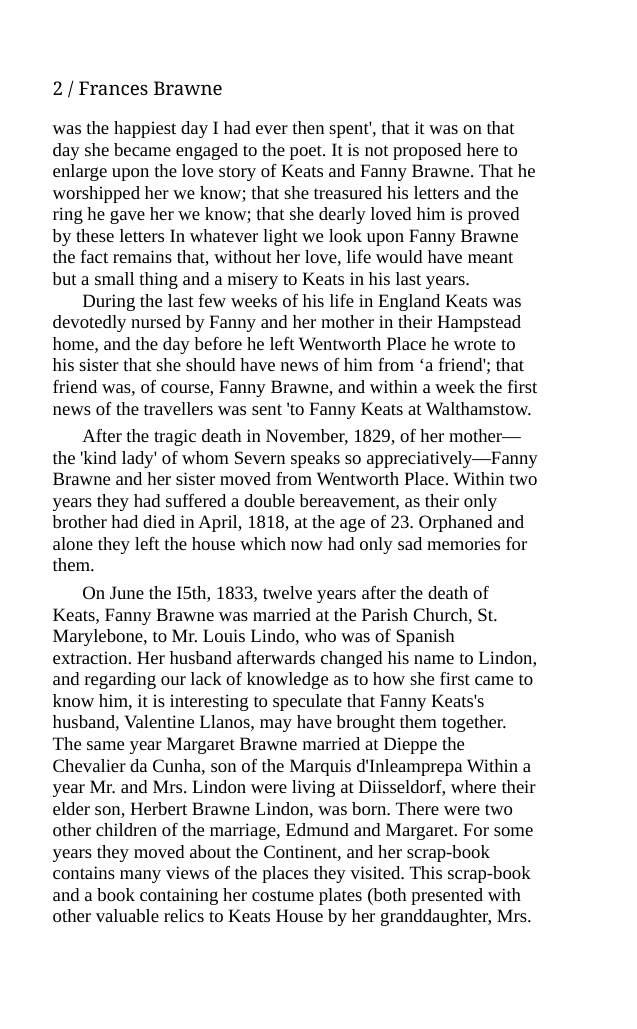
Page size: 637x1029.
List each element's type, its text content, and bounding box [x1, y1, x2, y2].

text was the happiest day I had ever then spent', that it was on that day she became engaged to the poet. It is not proposed here to enlarge upon the love story of Keats and Fanny Brawne. That he worshipped her we know; that she treasured his letters and the ring he gave her we know; that she dearly loved him is proved by these letters In whatever light we look upon Fanny Brawne the fact remains that, without her love, life would have meant but a small thing and a misery to Keats in his last years. [52, 117, 538, 289]
text On June the I5th, 1833, twelve years after the death of Keats, Fanny Brawne was married at the Parish Church, St. Marylebone, to Mr. Louis Lindo, who was of Spanish extraction. Her husband afterwards changed his name to Lindon, and regarding our lack of knowledge as to how she first came to know him, it is interesting to speculate that Fanny Keats's husband, Valentine Llanos, may have brought them together. The same year Margaret Brawne married at Dieppe the Chevalier da Cunha, son of the Marquis d'Inleamprepa Within a year Mr. and Mrs. Lindon were living at Diisseldorf, where their elder son, Herbert Brawne Lindon, was born. There were two other children of the marriage, Edmund and Margaret. For some years they moved about the Continent, and her scrap-book contains many views of the places they visited. This scrap-book and a book containing her costume plates (both presented with other valuable relics to Keats House by her granddaughter, Mrs. [52, 582, 538, 927]
text During the last few weeks of his life in England Keats was devotedly nursed by Fanny and her mother in their Hampstead home, and the day before he left Wentworth Place he wrote to his sister that she should have news of him from ‘a friend'; that friend was, of course, Fanny Brawne, and within a week the first news of the travellers was sent 'to Fanny Keats at Walthamstow. [52, 289, 538, 419]
text After the tragic death in November, 1829, of her mother—the 'kind lady' of whom Severn speaks so appreciatively—Fanny Brawne and her sister moved from Wentworth Place. Within two years they had suffered a double bereavement, as their only brother had died in April, 1818, at the age of 23. Orphaned and alone they left the house which now had only sad memories for them. [52, 425, 538, 576]
